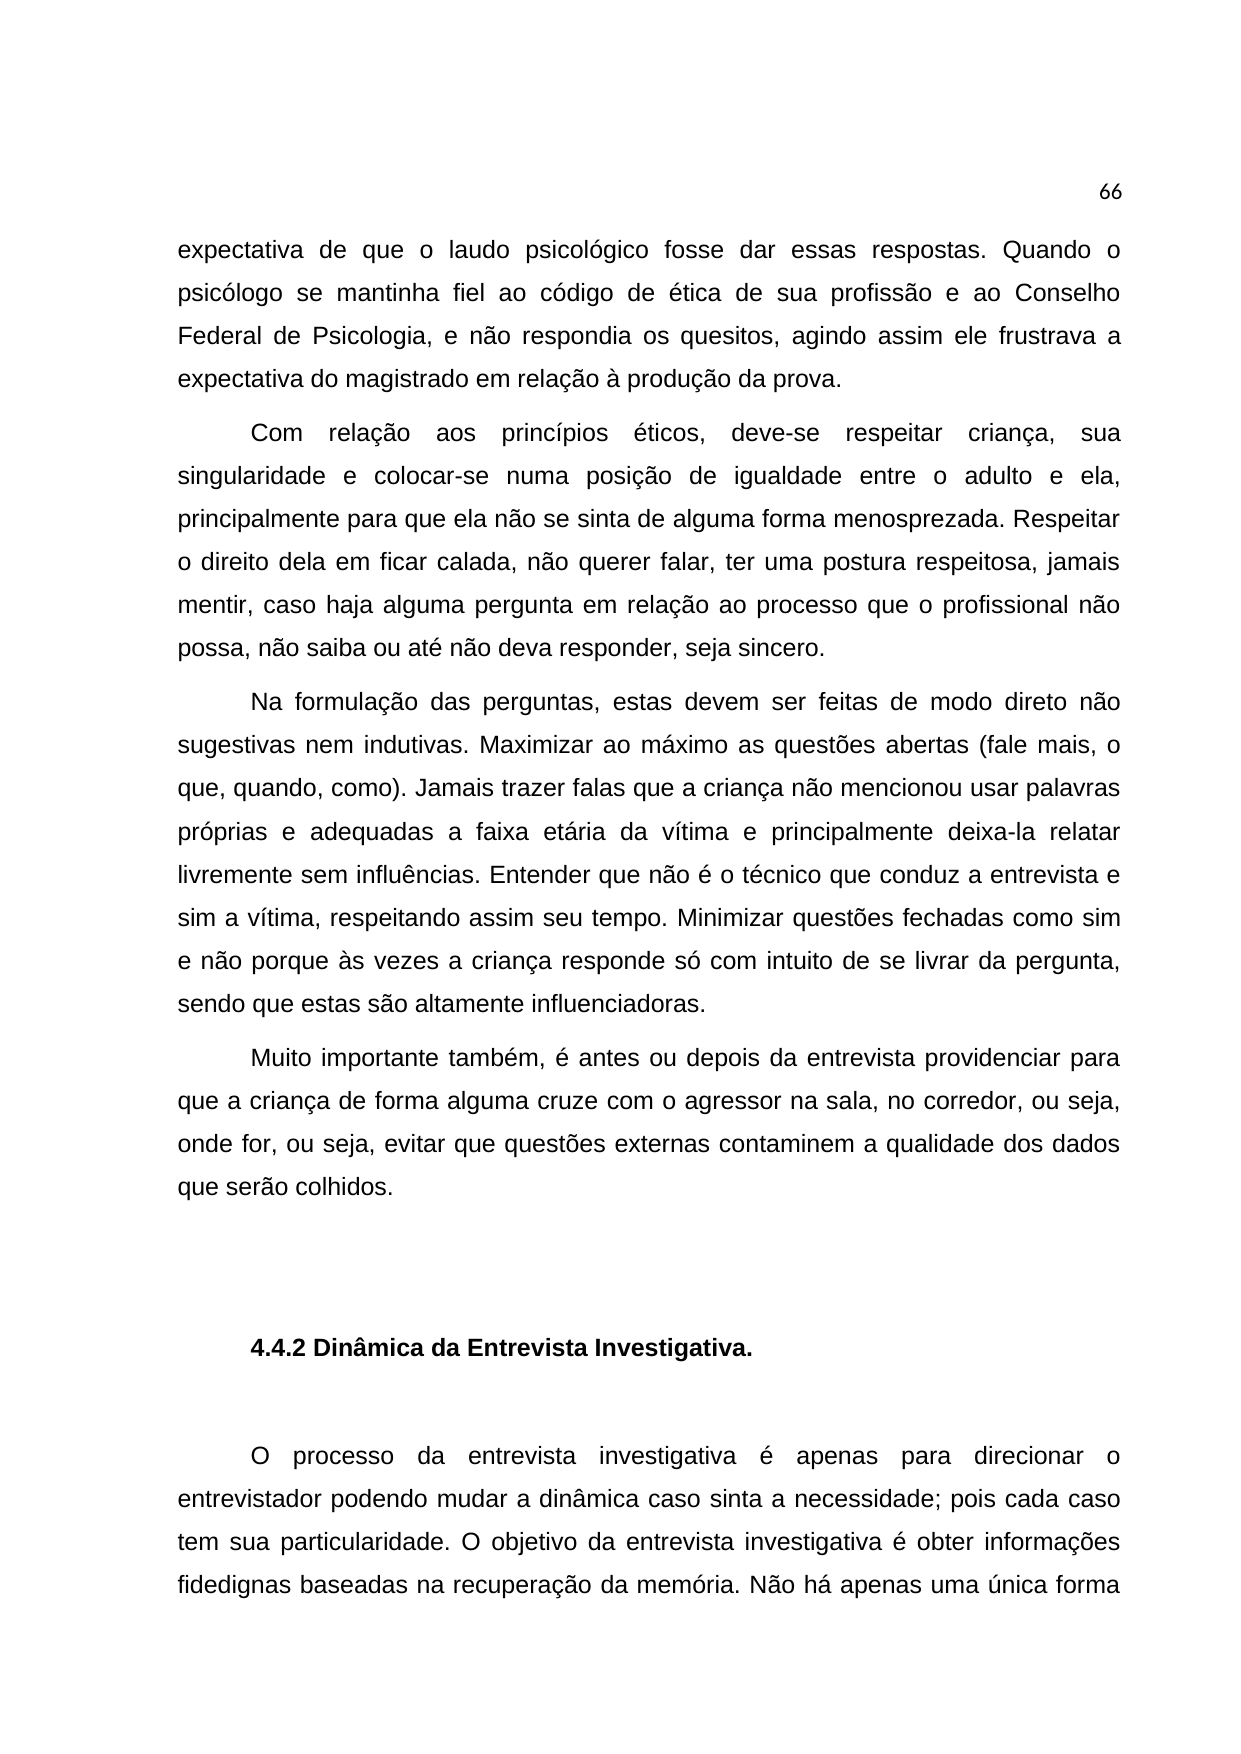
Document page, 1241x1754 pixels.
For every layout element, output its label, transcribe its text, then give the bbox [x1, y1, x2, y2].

text Na formulação das perguntas, estas devem ser feitas de modo direto não sugestivas nem indutivas. Maximizar ao máximo as questões abertas (fale mais, o que, quando, como). Jamais trazer falas que a criança não mencionou usar palavras próprias e adequadas a faixa etária da vítima e principalmente deixa-la relatar livremente sem influências. Entender que não é o técnico que conduz a entrevista e sim a vítima, respeitando assim seu tempo. Minimizar questões fechadas como sim e não porque às vezes a criança responde só com intuito de se livrar da pergunta, sendo que estas são altamente influenciadoras. [177, 687, 1122, 1018]
text O processo da entrevista investigativa é apenas para direcionar o entrevistador podendo mudar a dinâmica caso sinta a necessidade; pois cada caso tem sua particularidade. O objetivo da entrevista investigativa é obter informações fidedignas baseadas na recuperação da memória. Não há apenas uma única forma [177, 1441, 1122, 1599]
text Muito importante também, é antes ou depois da entrevista providenciar para que a criança de forma alguma cruze com o agressor na sala, no corredor, ou seja, onde for, ou seja, evitar que questões externas contaminem a qualidade dos dados que serão colhidos. [177, 1043, 1122, 1201]
text expectativa de que o laudo psicológico fosse dar essas respostas. Quando o psicólogo se mantinha fiel ao código de ética de sua profissão e ao Conselho Federal de Psicologia, e não respondia os quesitos, agindo assim ele frustrava a expectativa do magistrado em relação à produção da prova. [177, 235, 1122, 393]
text 4.4.2 Dinâmica da Entrevista Investigativa. [177, 1333, 1122, 1362]
text Com relação aos princípios éticos, deve-se respeitar criança, sua singularidade e colocar-se numa posição de igualdade entre o adulto e ela, principalmente para que ela não se sinta de alguma forma menosprezada. Respeitar o direito dela em ficar calada, não querer falar, ter uma postura respeitosa, jamais mentir, caso haja alguma pergunta em relação ao processo que o profissional não possa, não saiba ou até não deva responder, seja sincero. [177, 418, 1122, 662]
